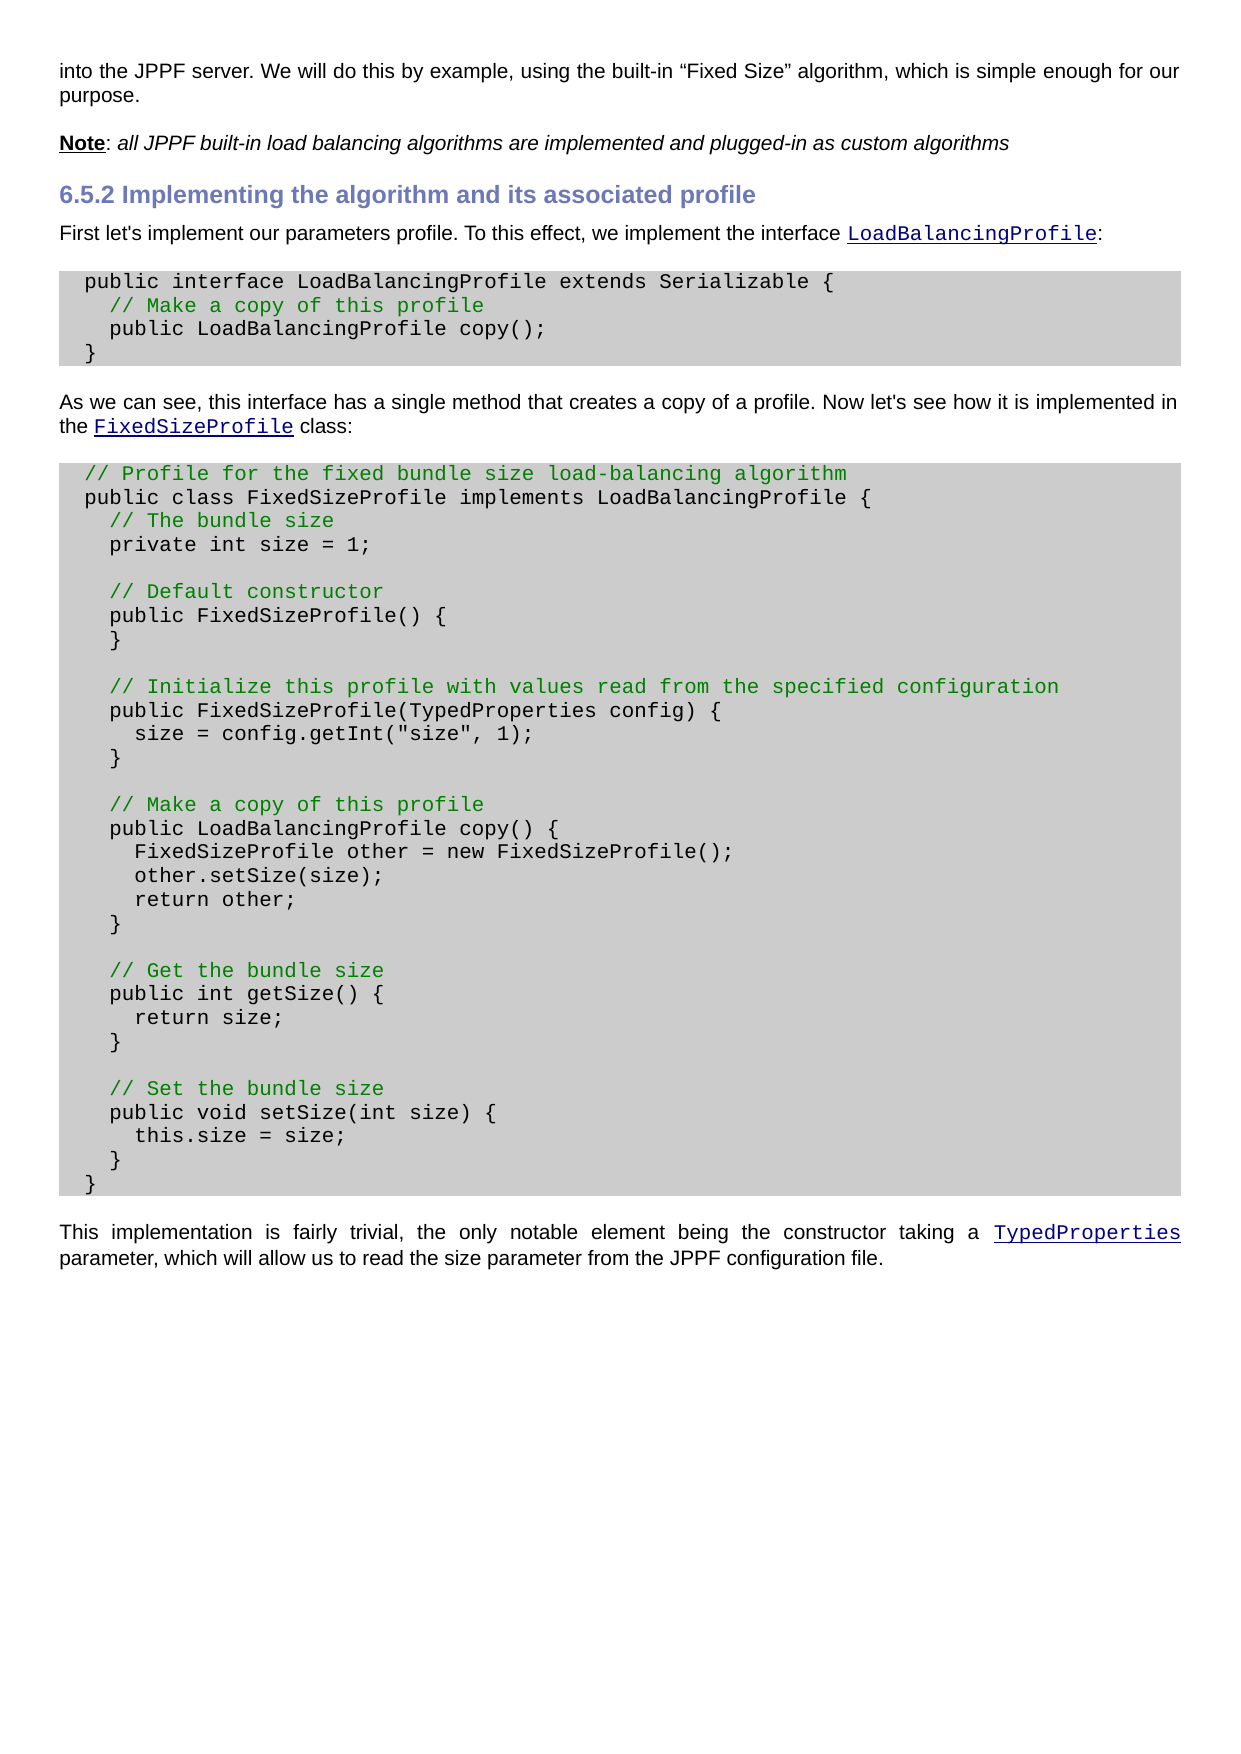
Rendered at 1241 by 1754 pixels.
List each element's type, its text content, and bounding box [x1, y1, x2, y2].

text public int getSize() { [59, 983, 1181, 1007]
text other.setSize(size); [59, 865, 1181, 889]
text // Profile for the fixed bundle size load-balancing algorithm [59, 463, 1181, 487]
text // Default constructor [59, 581, 1181, 605]
text FixedSizeProfile other = new FixedSizeProfile(); [59, 842, 1181, 865]
text } [59, 747, 1181, 771]
text As we can see, this interface has a single method that creates a copy of a profile. Now let's see how it is implemented in the FixedSizeProfile class: [59, 389, 1181, 439]
text } [59, 912, 1181, 936]
text // Initialize this profile with values read from the specified configuration [59, 676, 1181, 700]
text this.size = size; [59, 1125, 1181, 1149]
text First let's implement our parameters profile. To this effect, we implement the interface LoadBalancingProfile: [59, 221, 1181, 247]
text } [59, 1173, 1181, 1196]
text Note: all JPPF built-in load balancing algorithms are implemented and plugged-in as custom algorithms [59, 131, 1181, 155]
text } [59, 629, 1181, 652]
text into the JPPF server. We will do this by example, using the built-in “Fixed Size” algorithm, which is simple enough for our purpose. [59, 59, 1181, 107]
text public FixedSizeProfile(TypedProperties config) { [59, 700, 1181, 723]
subtitle Implementing the algorithm and its associated profile [59, 180, 1181, 209]
text } [59, 1149, 1181, 1173]
text } [59, 1031, 1181, 1054]
text size = config.getInt("size", 1); [59, 723, 1181, 747]
text private int size = 1; [59, 534, 1181, 558]
text // Set the bundle size [59, 1078, 1181, 1102]
text public LoadBalancingProfile copy(); [59, 318, 1181, 342]
text public LoadBalancingProfile copy() { [59, 818, 1181, 842]
text // Get the bundle size [59, 960, 1181, 983]
text public void setSize(int size) { [59, 1102, 1181, 1125]
text return other; [59, 889, 1181, 912]
text return size; [59, 1007, 1181, 1031]
text // Make a copy of this profile [59, 294, 1181, 318]
text } [59, 342, 1181, 366]
text // Make a copy of this profile [59, 794, 1181, 818]
text public interface LoadBalancingProfile extends Serializable { [59, 271, 1181, 294]
text public FixedSizeProfile() { [59, 605, 1181, 629]
text // The bundle size [59, 511, 1181, 534]
text public class FixedSizeProfile implements LoadBalancingProfile { [59, 487, 1181, 511]
text This implementation is fairly trivial, the only notable element being the constructor taking a TypedProperties parameter, which will allow us to read the size parameter from the JPPF configuration file. [59, 1220, 1181, 1270]
